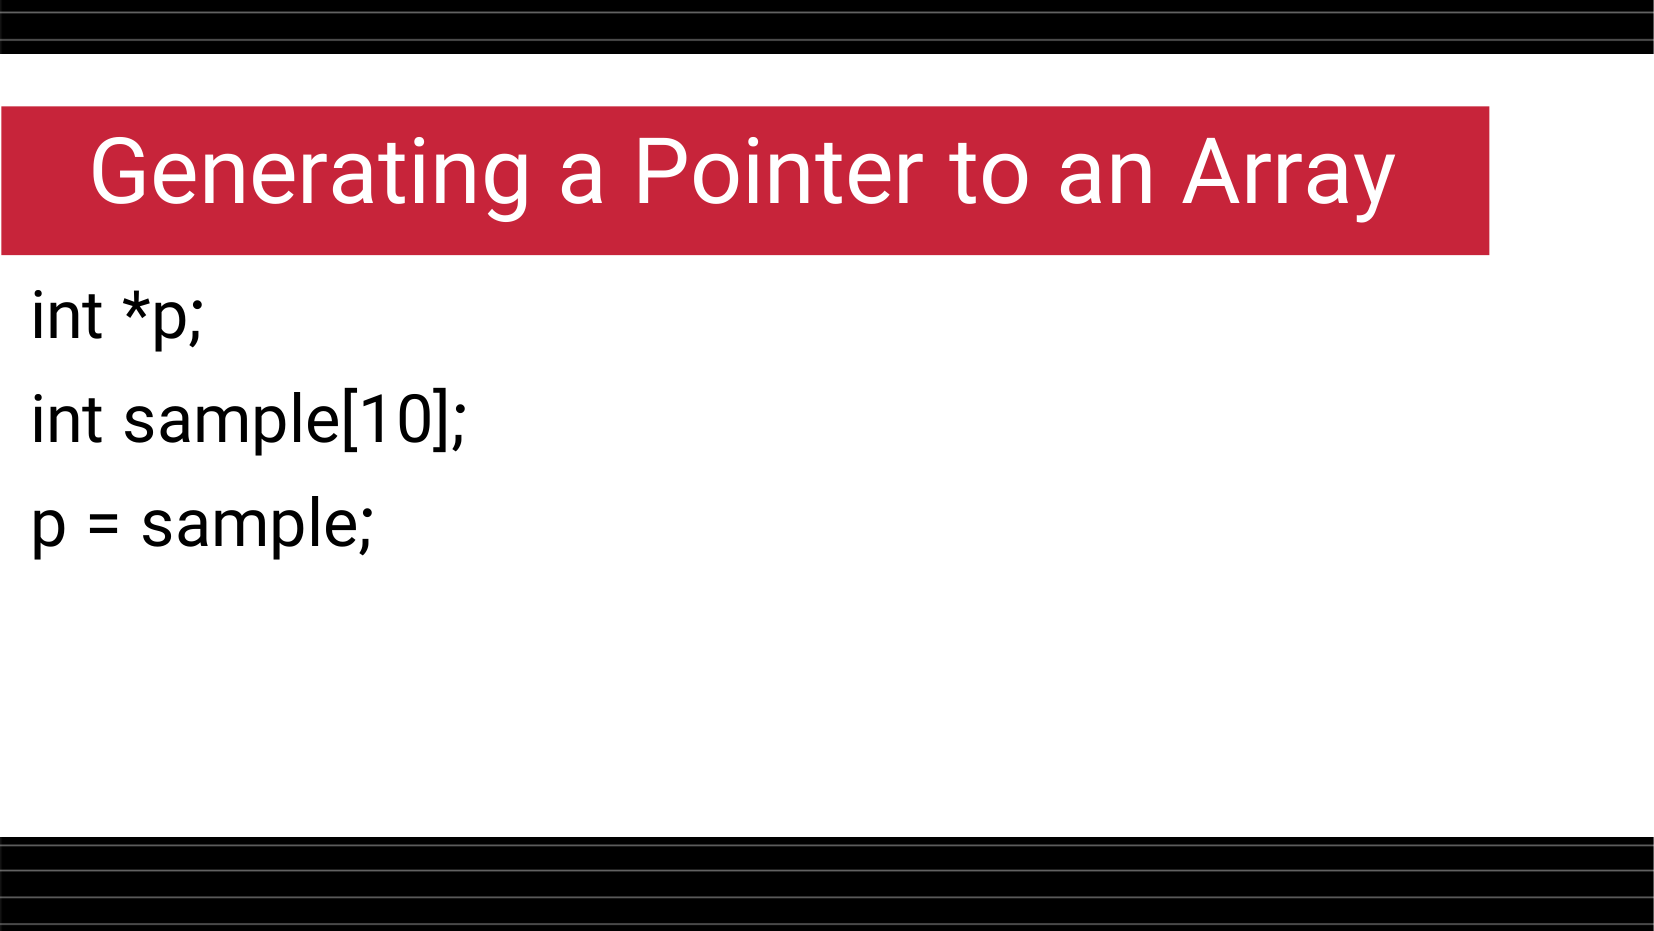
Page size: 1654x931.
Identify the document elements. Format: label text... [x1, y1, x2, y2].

title Generating a Pointer to an Array [1, 106, 1490, 256]
picture [0, 0, 1654, 54]
picture [0, 837, 1654, 931]
subtitle int *p; int sample[10]; p = sample; [30, 270, 1636, 833]
